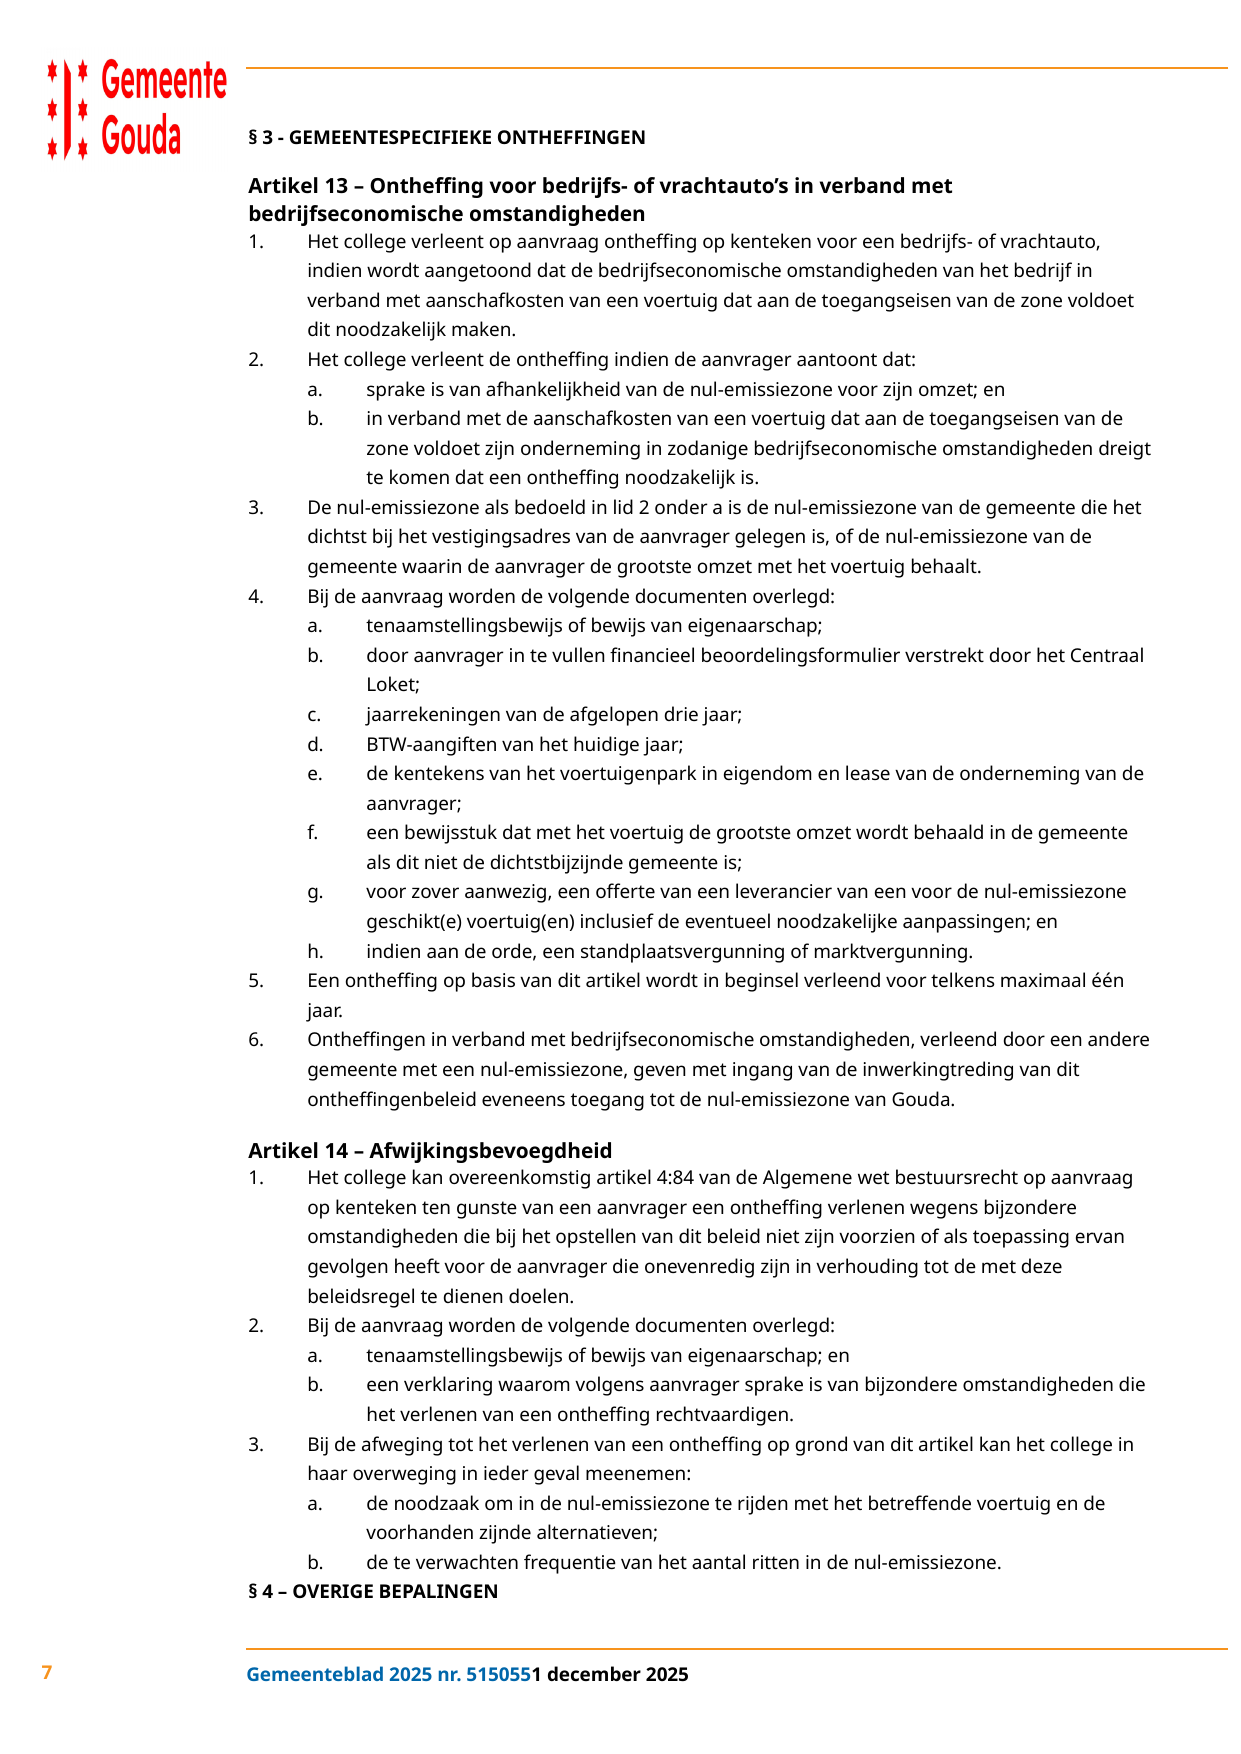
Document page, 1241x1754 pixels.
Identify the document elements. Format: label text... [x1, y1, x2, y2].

list de noodzaak om in de nul-emissiezone te rijden met het betreffende voertuig en de voorhanden zijnde alternatieven; [307, 1490, 1152, 1545]
text Artikel 14 – Afwijkingsbevoegdheid [248, 1136, 1152, 1164]
list in verband met de aanschafkosten van een voertuig dat aan de toegangseisen van de zone voldoet zijn onderneming in zodanige bedrijfseconomische omstandigheden dreigt te komen dat een ontheffing noodzakelijk is. [307, 405, 1152, 490]
list door aanvrager in te vullen financieel beoordelingsformulier verstrekt door het Centraal Loket; [307, 642, 1152, 697]
text § 3 - GEMEENTESPECIFIEKE ONTHEFFINGEN [248, 124, 1152, 150]
list Bij de afweging tot het verlenen van een ontheffing op grond van dit artikel kan het college in haar overweging in ieder geval meenemen: [248, 1431, 1152, 1486]
list Het college verleent op aanvraag ontheffing op kenteken voor een bedrijfs- of vrachtauto, indien wordt aangetoond dat de bedrijfseconomische omstandigheden van het bedrijf in verband met aanschafkosten van een voertuig dat aan de toegangseisen van de zone voldoet dit noodzakelijk maken. [248, 228, 1152, 342]
picture [41, 47, 231, 172]
list Het college kan overeenkomstig artikel 4:84 van de Algemene wet bestuursrecht op aanvraag op kenteken ten gunste van een aanvrager een ontheffing verlenen wegens bijzondere omstandigheden die bij het opstellen van dit beleid niet zijn voorzien of als toepassing ervan gevolgen heeft voor de aanvrager die onevenredig zijn in verhouding tot de met deze beleidsregel te dienen doelen. [248, 1164, 1152, 1309]
list Een ontheffing op basis van dit artikel wordt in beginsel verleend voor telkens maximaal één jaar. [248, 967, 1152, 1023]
list een bewijsstuk dat met het voertuig de grootste omzet wordt behaald in de gemeente als dit niet de dichtstbijzijnde gemeente is; [307, 819, 1152, 875]
list Het college verleent de ontheffing indien de aanvrager aantoont dat: [248, 346, 1152, 372]
list jaarrekeningen van de afgelopen drie jaar; [307, 701, 1152, 727]
list een verklaring waarom volgens aanvrager sprake is van bijzondere omstandigheden die het verlenen van een ontheffing rechtvaardigen. [307, 1372, 1152, 1427]
text § 4 – OVERIGE BEPALINGEN [248, 1579, 1152, 1604]
text Artikel 13 – Ontheffing voor bedrijfs- of vrachtauto’s in verband met bedrijfseconomische omstandigheden [248, 171, 1152, 228]
list tenaamstellingsbewijs of bewijs van eigenaarschap; [307, 612, 1152, 638]
list de te verwachten frequentie van het aantal ritten in de nul-emissiezone. [307, 1549, 1152, 1575]
list tenaamstellingsbewijs of bewijs van eigenaarschap; en [307, 1342, 1152, 1368]
list de kentekens van het voertuigenpark in eigendom en lease van de onderneming van de aanvrager; [307, 760, 1152, 816]
list sprake is van afhankelijkheid van de nul-emissiezone voor zijn omzet; en [307, 376, 1152, 401]
list BTW-aangiften van het huidige jaar; [307, 731, 1152, 756]
list voor zover aanwezig, een offerte van een leverancier van een voor de nul-emissiezone geschikt(e) voertuig(en) inclusief de eventueel noodzakelijke aanpassingen; en [307, 879, 1152, 934]
list indien aan de orde, een standplaatsvergunning of marktvergunning. [307, 938, 1152, 963]
list Ontheffingen in verband met bedrijfseconomische omstandigheden, verleend door een andere gemeente met een nul-emissiezone, geven met ingang van de inwerkingtreding van dit ontheffingenbeleid eveneens toegang tot de nul-emissiezone van Gouda. [248, 1027, 1152, 1111]
list Bij de aanvraag worden de volgende documenten overlegd: [248, 1312, 1152, 1338]
list De nul-emissiezone als bedoeld in lid 2 onder a is de nul-emissiezone van de gemeente die het dichtst bij het vestigingsadres van de aanvrager gelegen is, of de nul-emissiezone van de gemeente waarin de aanvrager de grootste omzet met het voertuig behaalt. [248, 494, 1152, 579]
list Bij de aanvraag worden de volgende documenten overlegd: [248, 583, 1152, 608]
